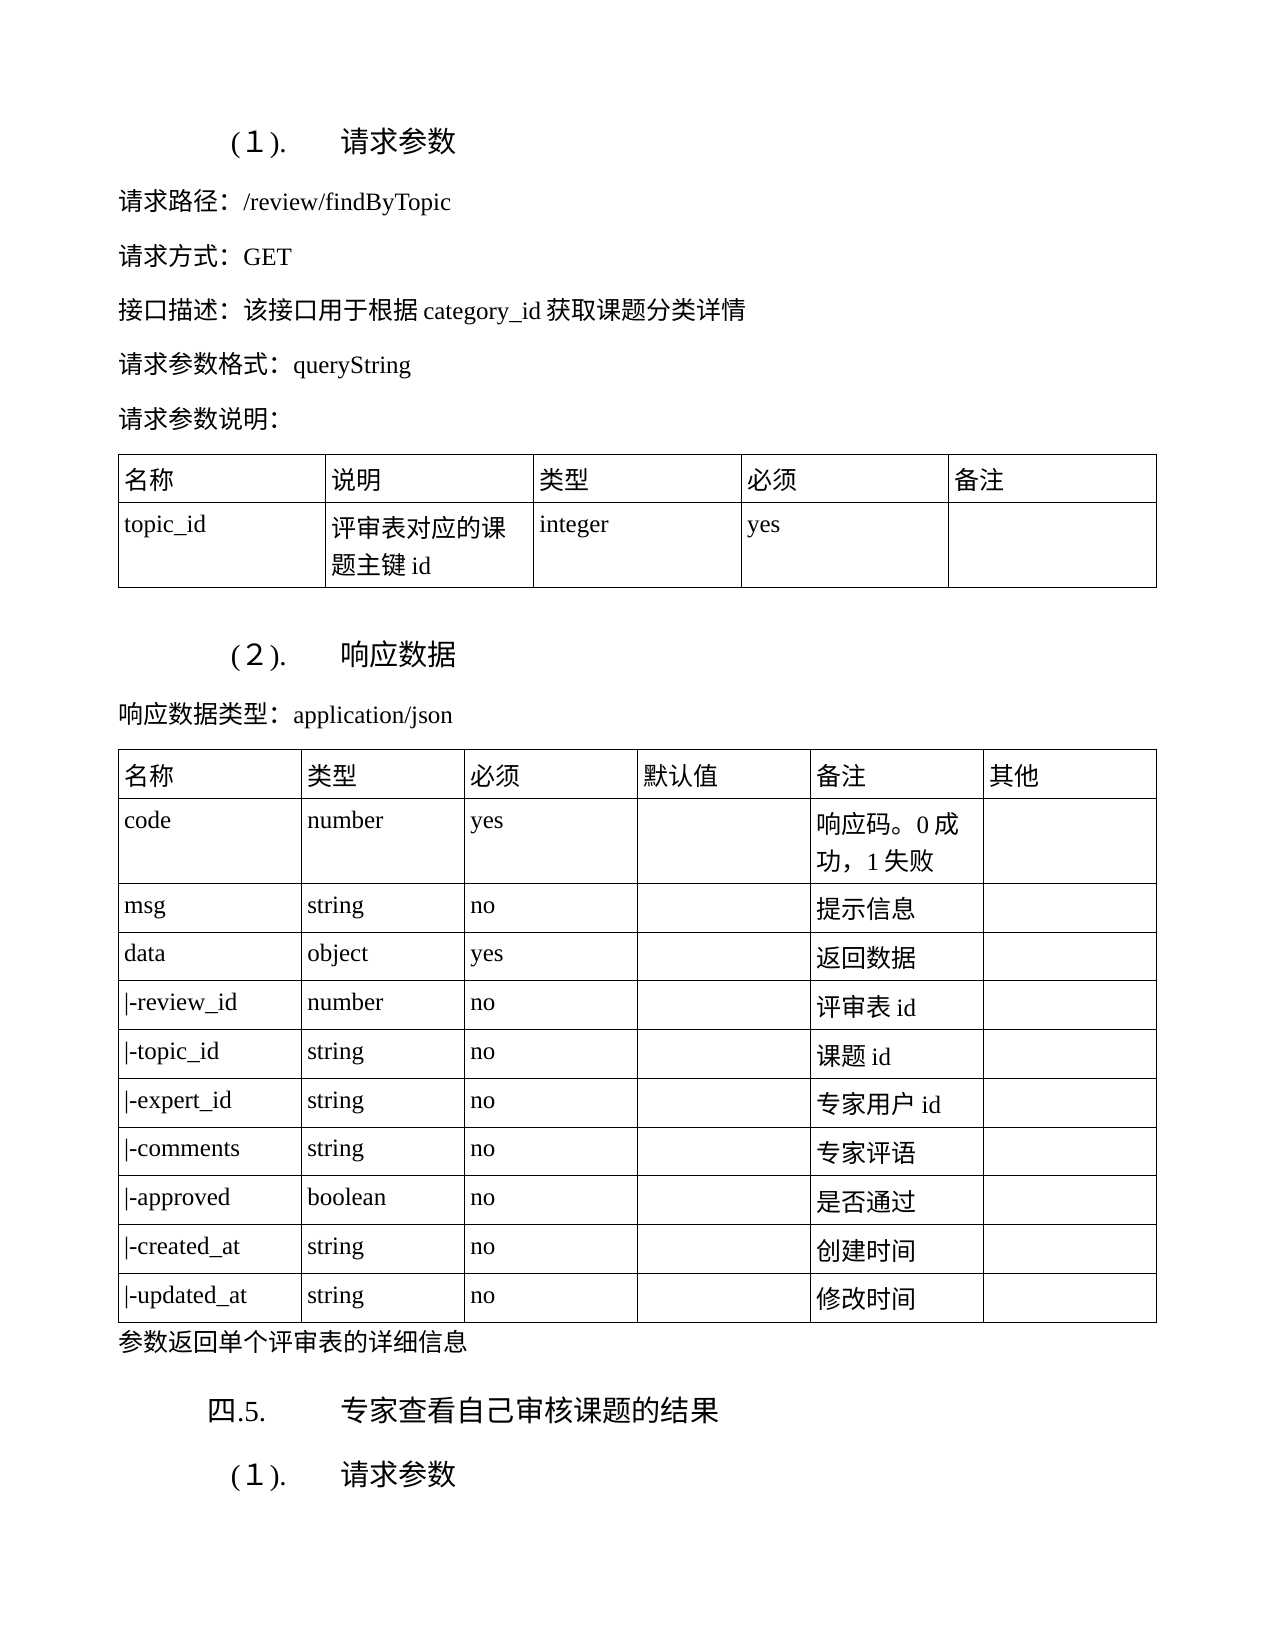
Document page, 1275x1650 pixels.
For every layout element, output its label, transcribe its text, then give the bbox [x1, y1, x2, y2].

table_cell [984, 933, 1156, 980]
table_cell yes [465, 799, 637, 883]
table_cell no [465, 1079, 637, 1127]
text 请求路径：/review/findByTopic [118, 182, 1157, 218]
table_header 类型 [302, 750, 464, 798]
table_cell integer [534, 503, 741, 587]
table_cell number [302, 799, 464, 883]
text 请求方式：GET [118, 236, 1157, 272]
table_header 必须 [465, 750, 637, 798]
table_cell |-comments [119, 1128, 301, 1175]
table_cell 专家用户id [811, 1079, 983, 1127]
subtitle 响应数据 [231, 631, 1157, 674]
table_cell string [302, 1225, 464, 1273]
table_cell |-created_at [119, 1225, 301, 1273]
table_cell string [302, 1030, 464, 1078]
table_cell [638, 1225, 810, 1273]
subtitle 请求参数 [231, 1451, 1157, 1493]
table_cell |-topic_id [119, 1030, 301, 1078]
table_cell 评审表id [811, 981, 983, 1029]
table_cell [984, 1079, 1156, 1127]
table_cell no [465, 1225, 637, 1273]
table_cell [638, 1176, 810, 1224]
table_cell |-approved [119, 1176, 301, 1224]
table_cell object [302, 933, 464, 980]
table_header 其他 [984, 750, 1156, 798]
text 参数返回单个评审表的详细信息 [118, 1323, 1157, 1359]
table_header 类型 [534, 455, 741, 502]
table_cell |-updated_at [119, 1274, 301, 1322]
table_cell [984, 1225, 1156, 1273]
table_cell no [465, 1274, 637, 1322]
table_cell 响应码。0成功，1失败 [811, 799, 983, 883]
table_cell [984, 981, 1156, 1029]
table_header 备注 [811, 750, 983, 798]
subtitle 专家查看自己审核课题的结果 [193, 1388, 1157, 1430]
table_cell [638, 1030, 810, 1078]
table_cell no [465, 981, 637, 1029]
subtitle 请求参数 [231, 118, 1157, 160]
table_header 名称 [119, 455, 325, 502]
table_header 名称 [119, 750, 301, 798]
table_cell [638, 799, 810, 883]
table_cell 是否通过 [811, 1176, 983, 1224]
table_header 必须 [742, 455, 948, 502]
table_header 默认值 [638, 750, 810, 798]
table_cell [984, 1030, 1156, 1078]
table_cell 评审表对应的课题主键id [326, 503, 533, 587]
table_cell [984, 884, 1156, 932]
table_header 备注 [949, 455, 1156, 502]
table_header 说明 [326, 455, 533, 502]
table_cell yes [465, 933, 637, 980]
table_cell 提示信息 [811, 884, 983, 932]
table_cell string [302, 1079, 464, 1127]
table_cell yes [742, 503, 948, 587]
table_cell |-expert_id [119, 1079, 301, 1127]
table_cell no [465, 1128, 637, 1175]
table_cell [638, 884, 810, 932]
text 请求参数格式：queryString [118, 345, 1157, 381]
table_cell 专家评语 [811, 1128, 983, 1175]
table_cell [949, 503, 1156, 587]
table_cell code [119, 799, 301, 883]
table_cell [638, 1079, 810, 1127]
table_cell 创建时间 [811, 1225, 983, 1273]
table_cell 返回数据 [811, 933, 983, 980]
text 请求参数说明： [118, 399, 1157, 435]
text 响应数据类型：application/json [118, 695, 1157, 731]
table_cell number [302, 981, 464, 1029]
table_cell topic_id [119, 503, 325, 587]
table_cell [984, 1128, 1156, 1175]
table_cell |-review_id [119, 981, 301, 1029]
table_cell data [119, 933, 301, 980]
table_cell [638, 981, 810, 1029]
table_cell [984, 799, 1156, 883]
table_cell string [302, 1274, 464, 1322]
table_cell [638, 1128, 810, 1175]
table_cell no [465, 1030, 637, 1078]
table_cell 修改时间 [811, 1274, 983, 1322]
table_cell [984, 1274, 1156, 1322]
table_cell string [302, 1128, 464, 1175]
table_cell no [465, 1176, 637, 1224]
table_cell no [465, 884, 637, 932]
table_cell [638, 933, 810, 980]
table_cell [638, 1274, 810, 1322]
table_cell boolean [302, 1176, 464, 1224]
text 接口描述：该接口用于根据category_id获取课题分类详情 [118, 290, 1157, 327]
table_cell 课题id [811, 1030, 983, 1078]
table_cell msg [119, 884, 301, 932]
table_cell [984, 1176, 1156, 1224]
table_cell string [302, 884, 464, 932]
